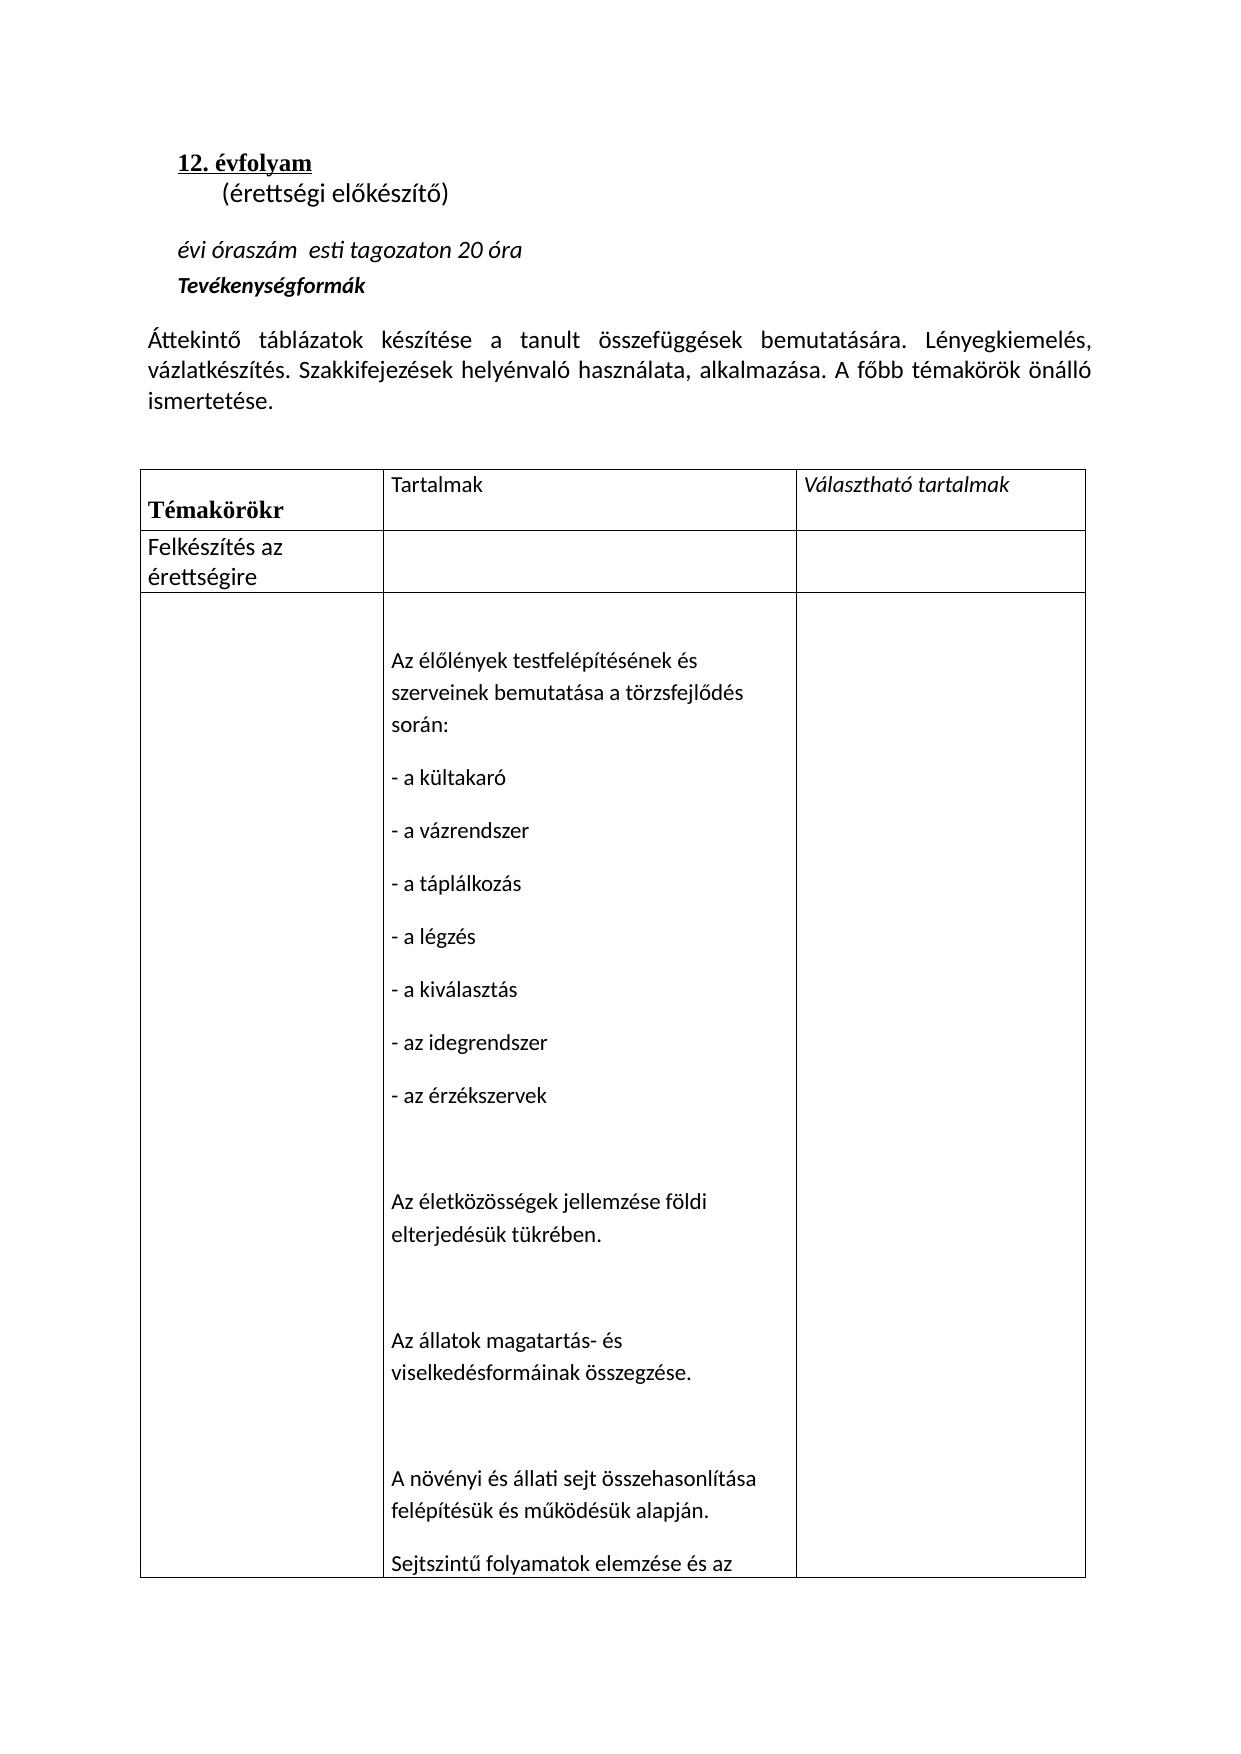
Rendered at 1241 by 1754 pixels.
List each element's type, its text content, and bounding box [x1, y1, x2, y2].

table_header Tartalmak [384, 470, 796, 530]
table_cell Felkészítés az érettségire [141, 531, 383, 592]
table_cell [384, 531, 796, 592]
text Áttekintő táblázatok készítése a tanult összefüggések bemutatására. Lényegkiemelés, vázlatkészítés. Szakkifejezések helyénvaló használata, alkalmazása. A főbb témakörök önálló ismertetése. [148, 324, 1093, 416]
subtitle 12. évfolyam [148, 148, 1093, 176]
table_cell Az élőlények testfelépítésének és szerveinek bemutatása a törzsfejlődés során: - a kültakaró - a vázrendszer - a táplálkozás - a légzés - a kiválasztás - az idegrendszer - az érzékszervek Az életközösségek jellemzése földi elterjedésük tükrében. Az állatok magatartás- és viselkedésformáinak összegzése. A növényi és állati sejt összehasonlítása felépítésük és működésük alapján. Sejtszintű folyamatok elemzése és az [384, 593, 796, 1577]
table_header Választható tartalmak [797, 470, 1085, 530]
table_cell [141, 593, 383, 1577]
text Tevékenységformák [148, 271, 1093, 299]
table_header Témakörökr [141, 470, 383, 530]
table_cell [797, 531, 1085, 592]
subtitle évi óraszám esti tagozaton 20 óra [148, 234, 1093, 265]
table_cell [797, 593, 1085, 1577]
text (érettségi előkészítő) [221, 176, 1093, 209]
